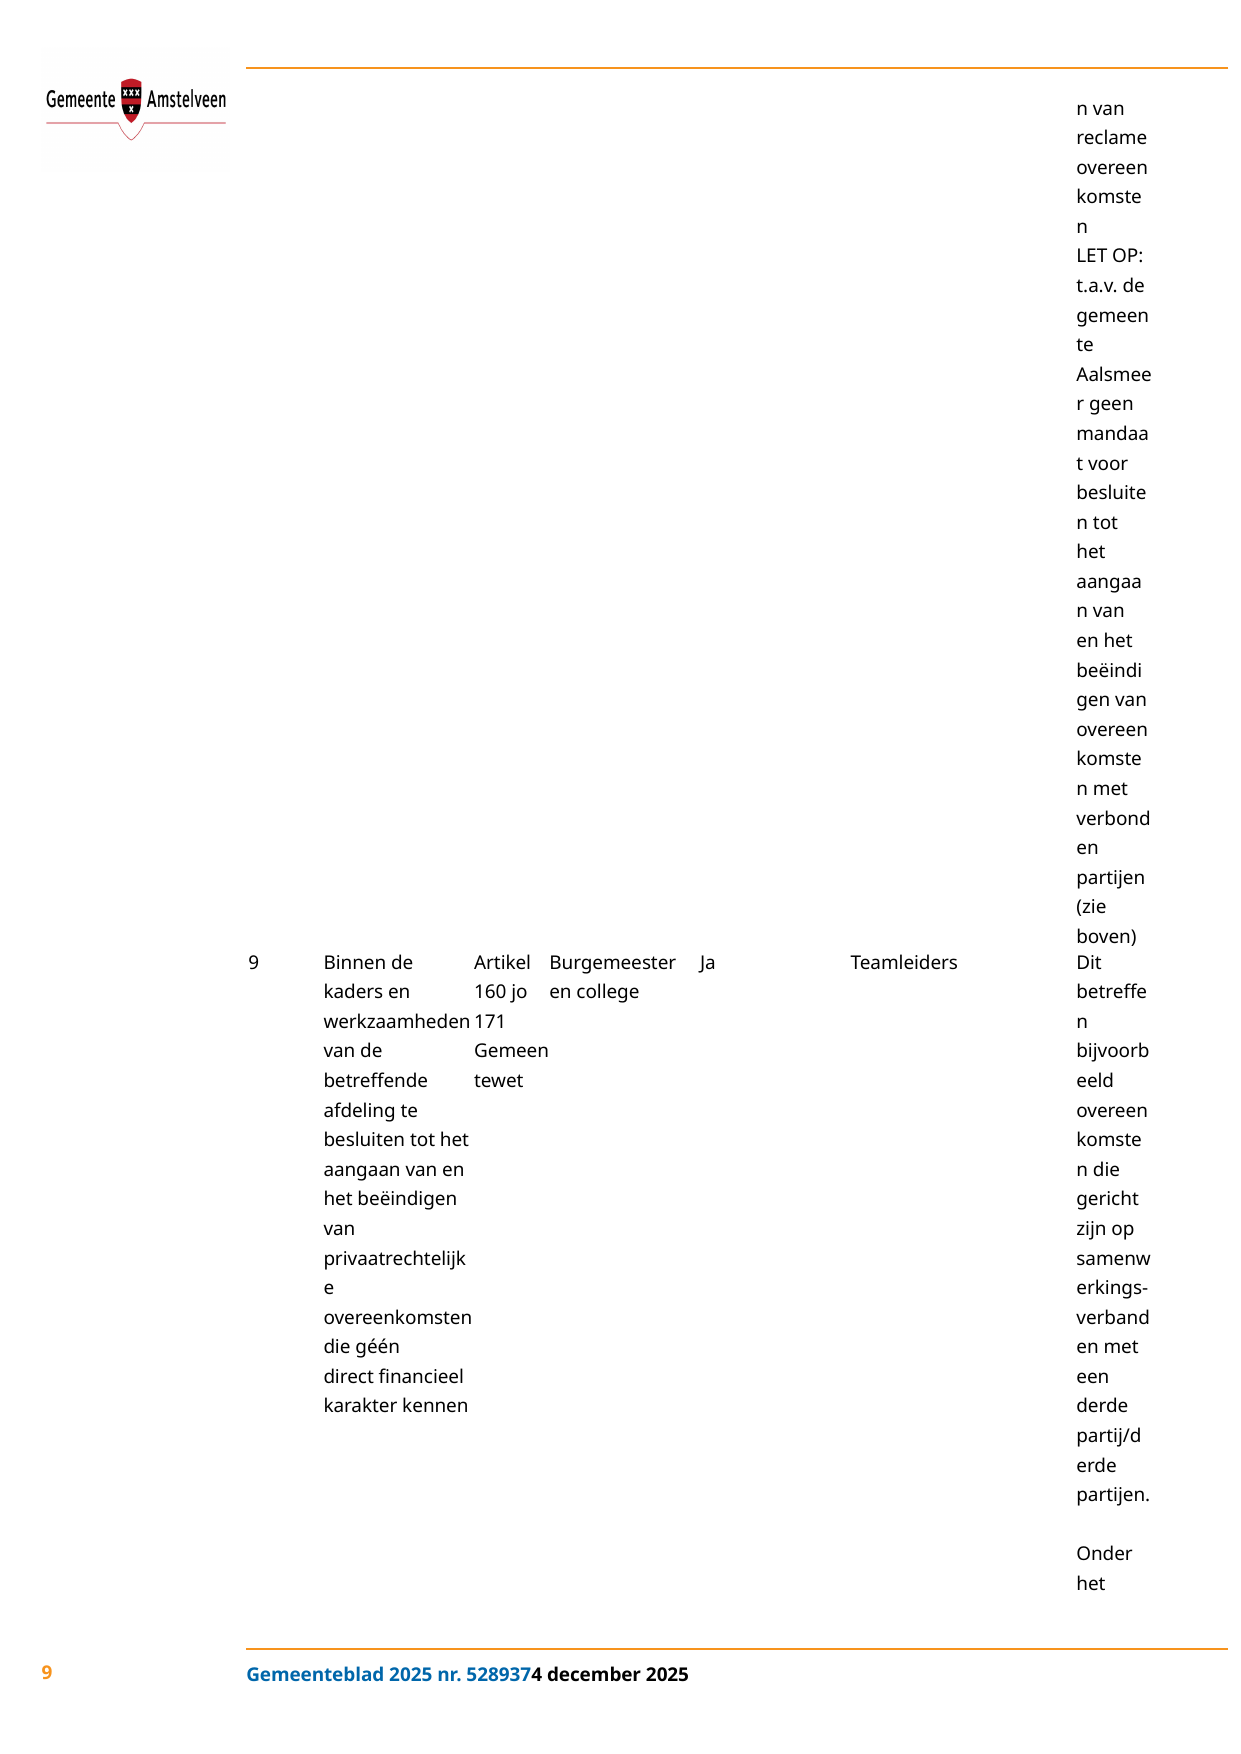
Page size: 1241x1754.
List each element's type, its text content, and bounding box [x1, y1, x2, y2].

table_cell Teamleiders [850, 949, 1076, 1596]
table_cell Artikel 160 jo 171 Gemeentewet [474, 949, 549, 1596]
picture [41, 47, 231, 172]
table_cell Dit betreffen bijvoorbeeld overeenkomsten die gericht zijn op samenwerkings-verbanden met een derde partij/derde partijen. Onder het [1076, 949, 1152, 1596]
table_cell [248, 95, 323, 949]
table_cell [323, 95, 474, 949]
table_cell n van reclameovereenkomsten LET OP: t.a.v. de gemeente Aalsmeer geen mandaat voor besluiten tot het aangaan van en het beëindigen van overeenkomsten met verbonden partijen (zie boven) [1076, 95, 1152, 949]
table_cell Binnen de kaders en werkzaamheden van de betreffende afdeling te besluiten tot het aangaan van en het beëindigen van privaatrechtelijke overeenkomsten die géén direct financieel karakter kennen [323, 949, 474, 1596]
table_cell [549, 95, 700, 949]
table_cell [700, 95, 850, 949]
table_cell [474, 95, 549, 949]
table_cell [850, 95, 1076, 949]
table_cell Ja [700, 949, 850, 1596]
table_cell Burgemeester en college [549, 949, 700, 1596]
table_cell 9 [248, 949, 323, 1596]
